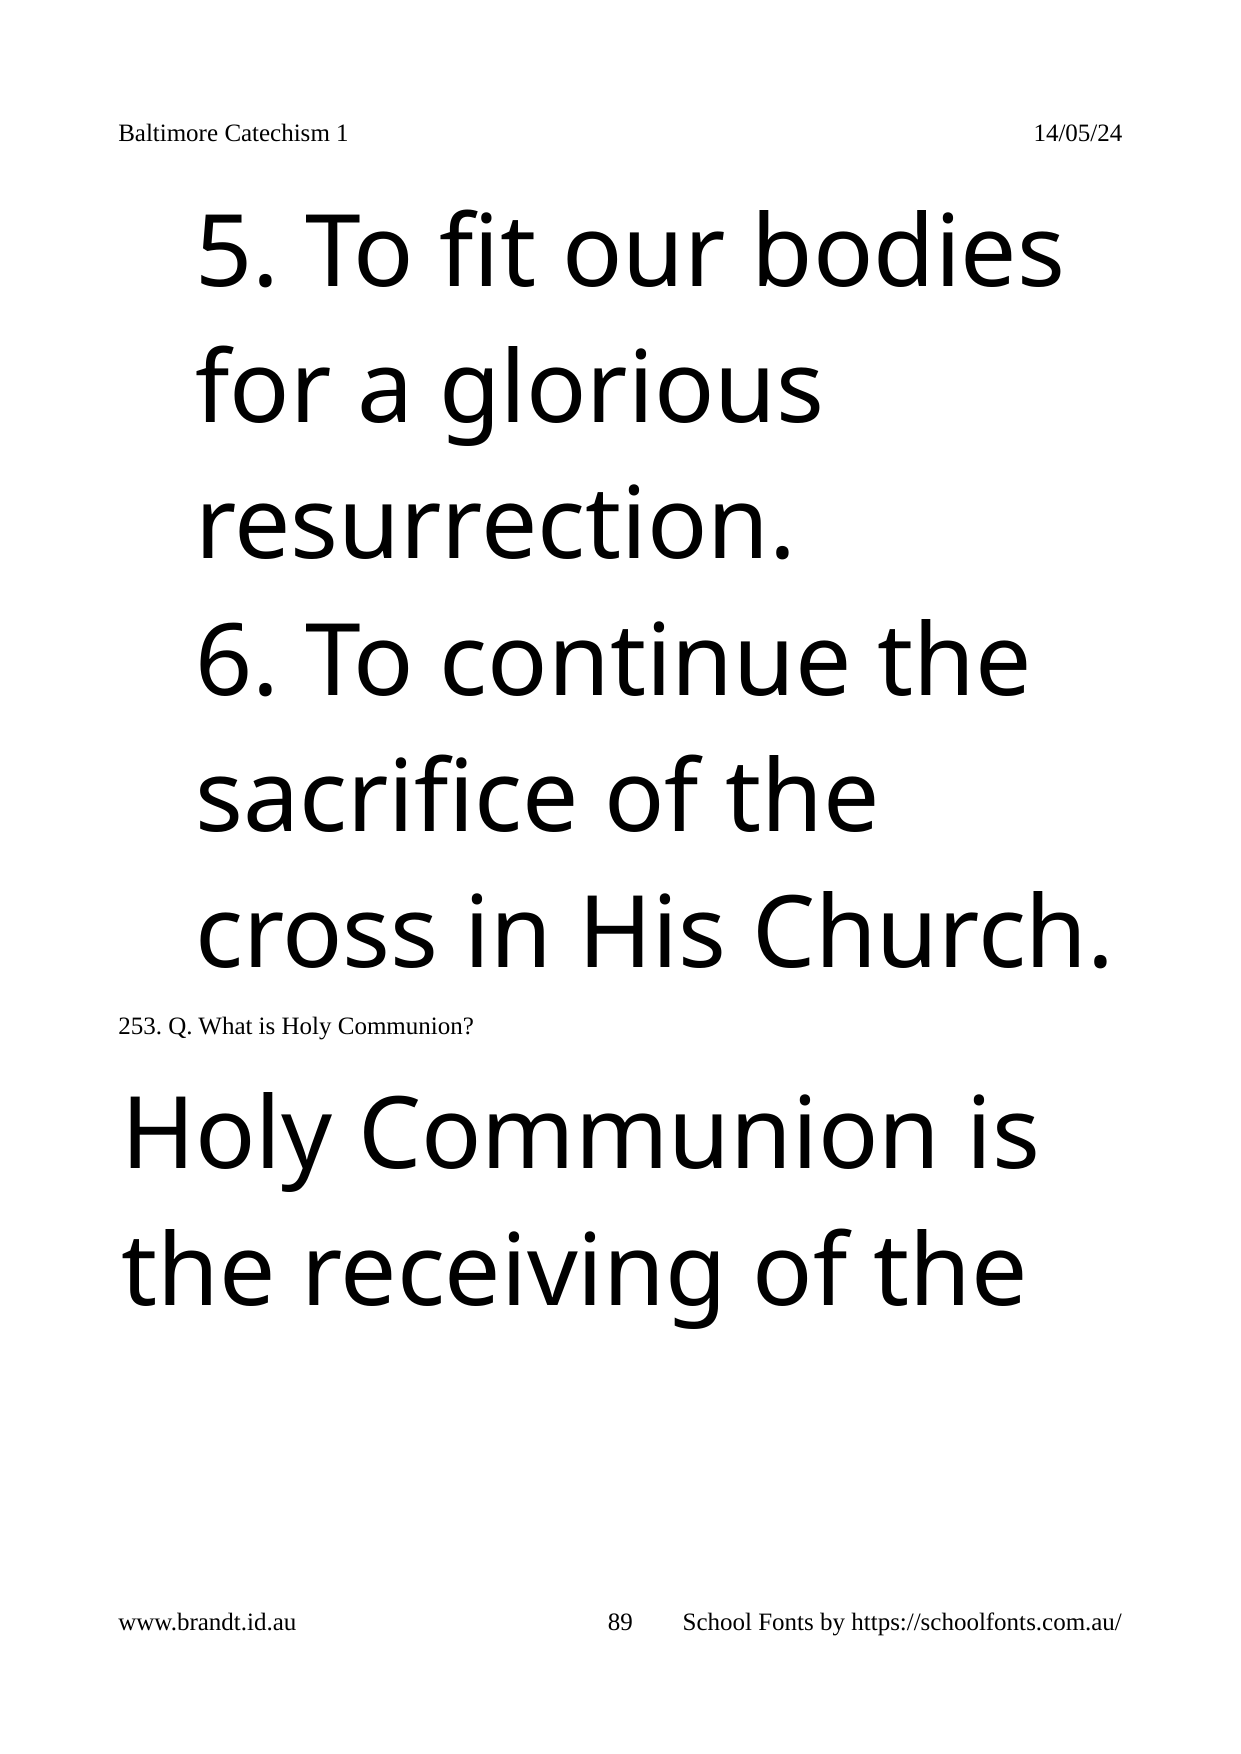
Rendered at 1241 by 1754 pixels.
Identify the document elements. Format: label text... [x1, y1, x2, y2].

text 253. Q. What is Holy Communion? [118, 1011, 1122, 1040]
text Holy Communion is the receiving of the [118, 1059, 1122, 1337]
text 5. To fit our bodies for a glorious resurrection. [192, 176, 1122, 588]
text 6. To continue the sacrifice of the cross in His Church. [192, 588, 1122, 1000]
